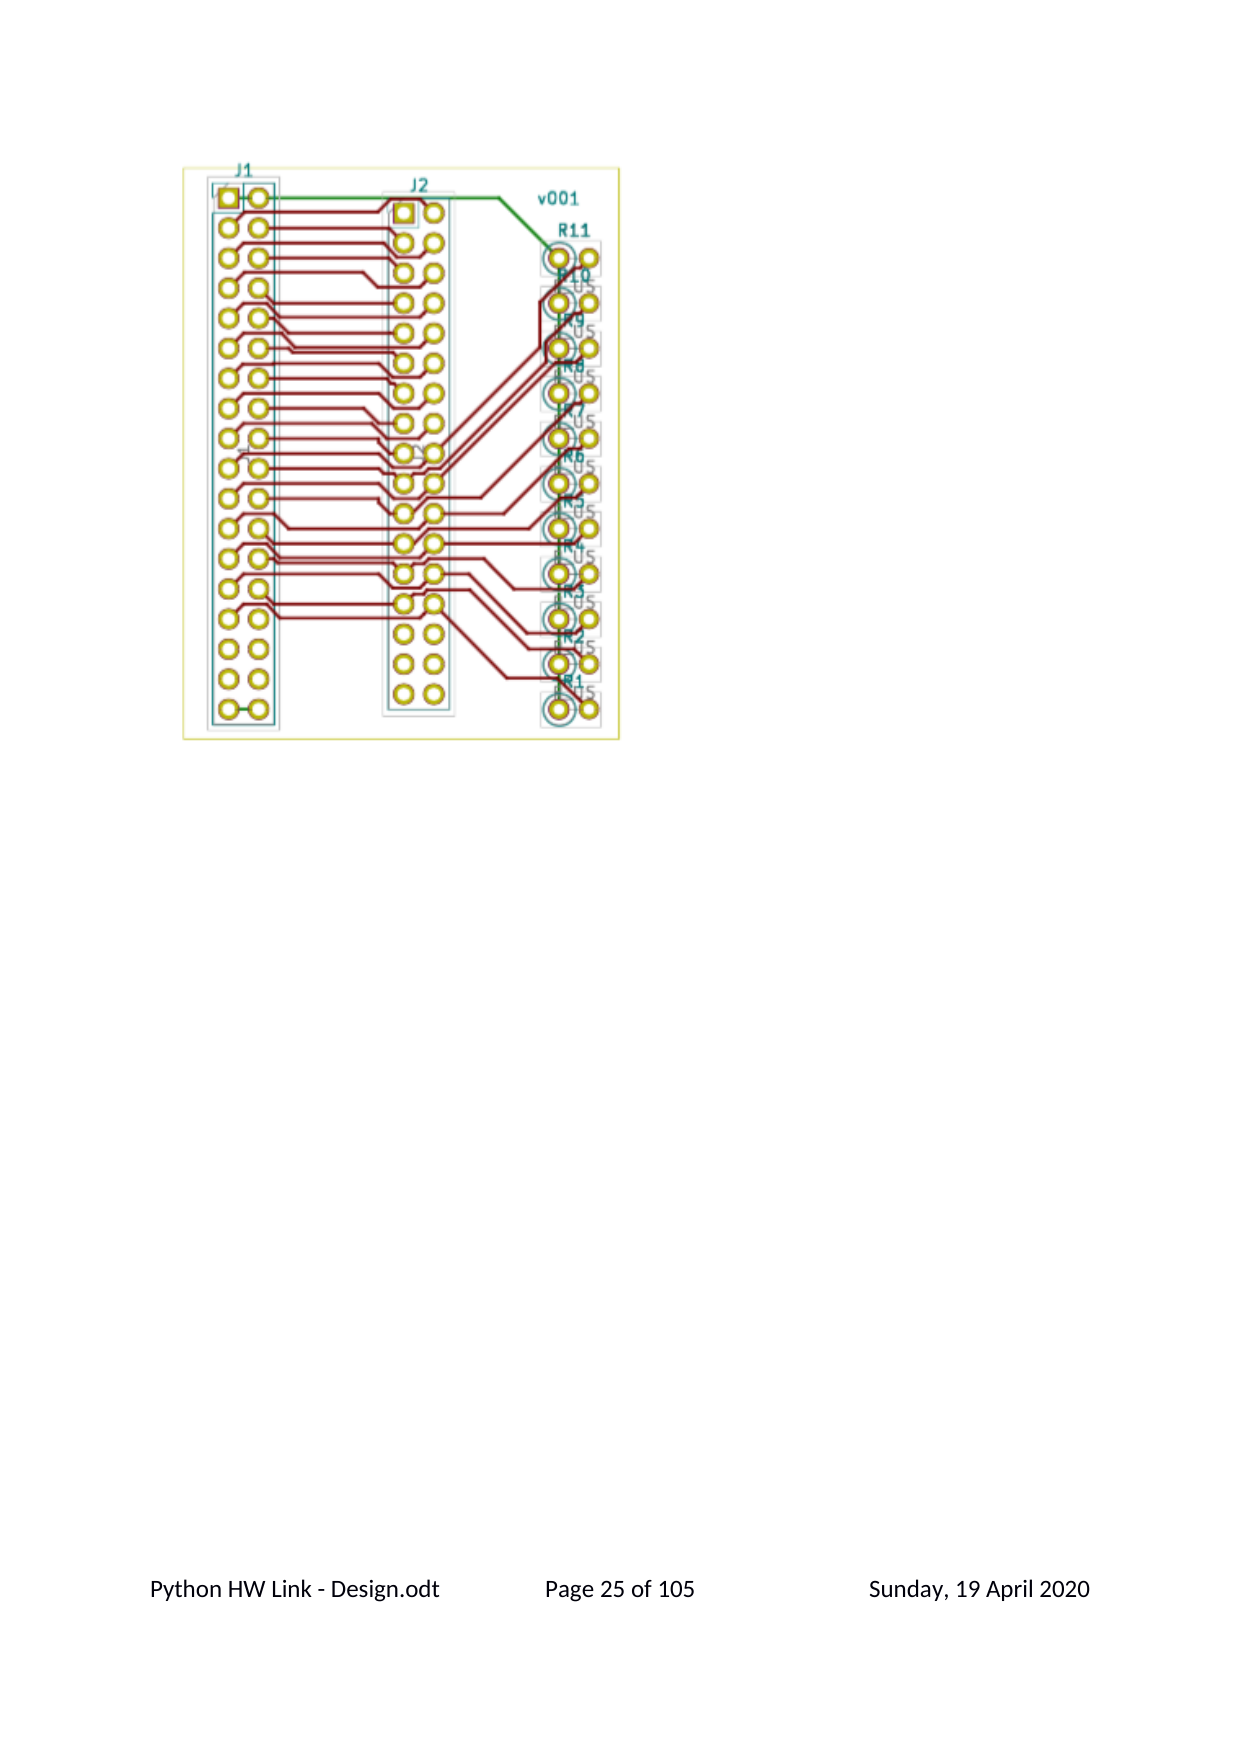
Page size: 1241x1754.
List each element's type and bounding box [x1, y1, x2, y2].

picture [150, 150, 651, 778]
